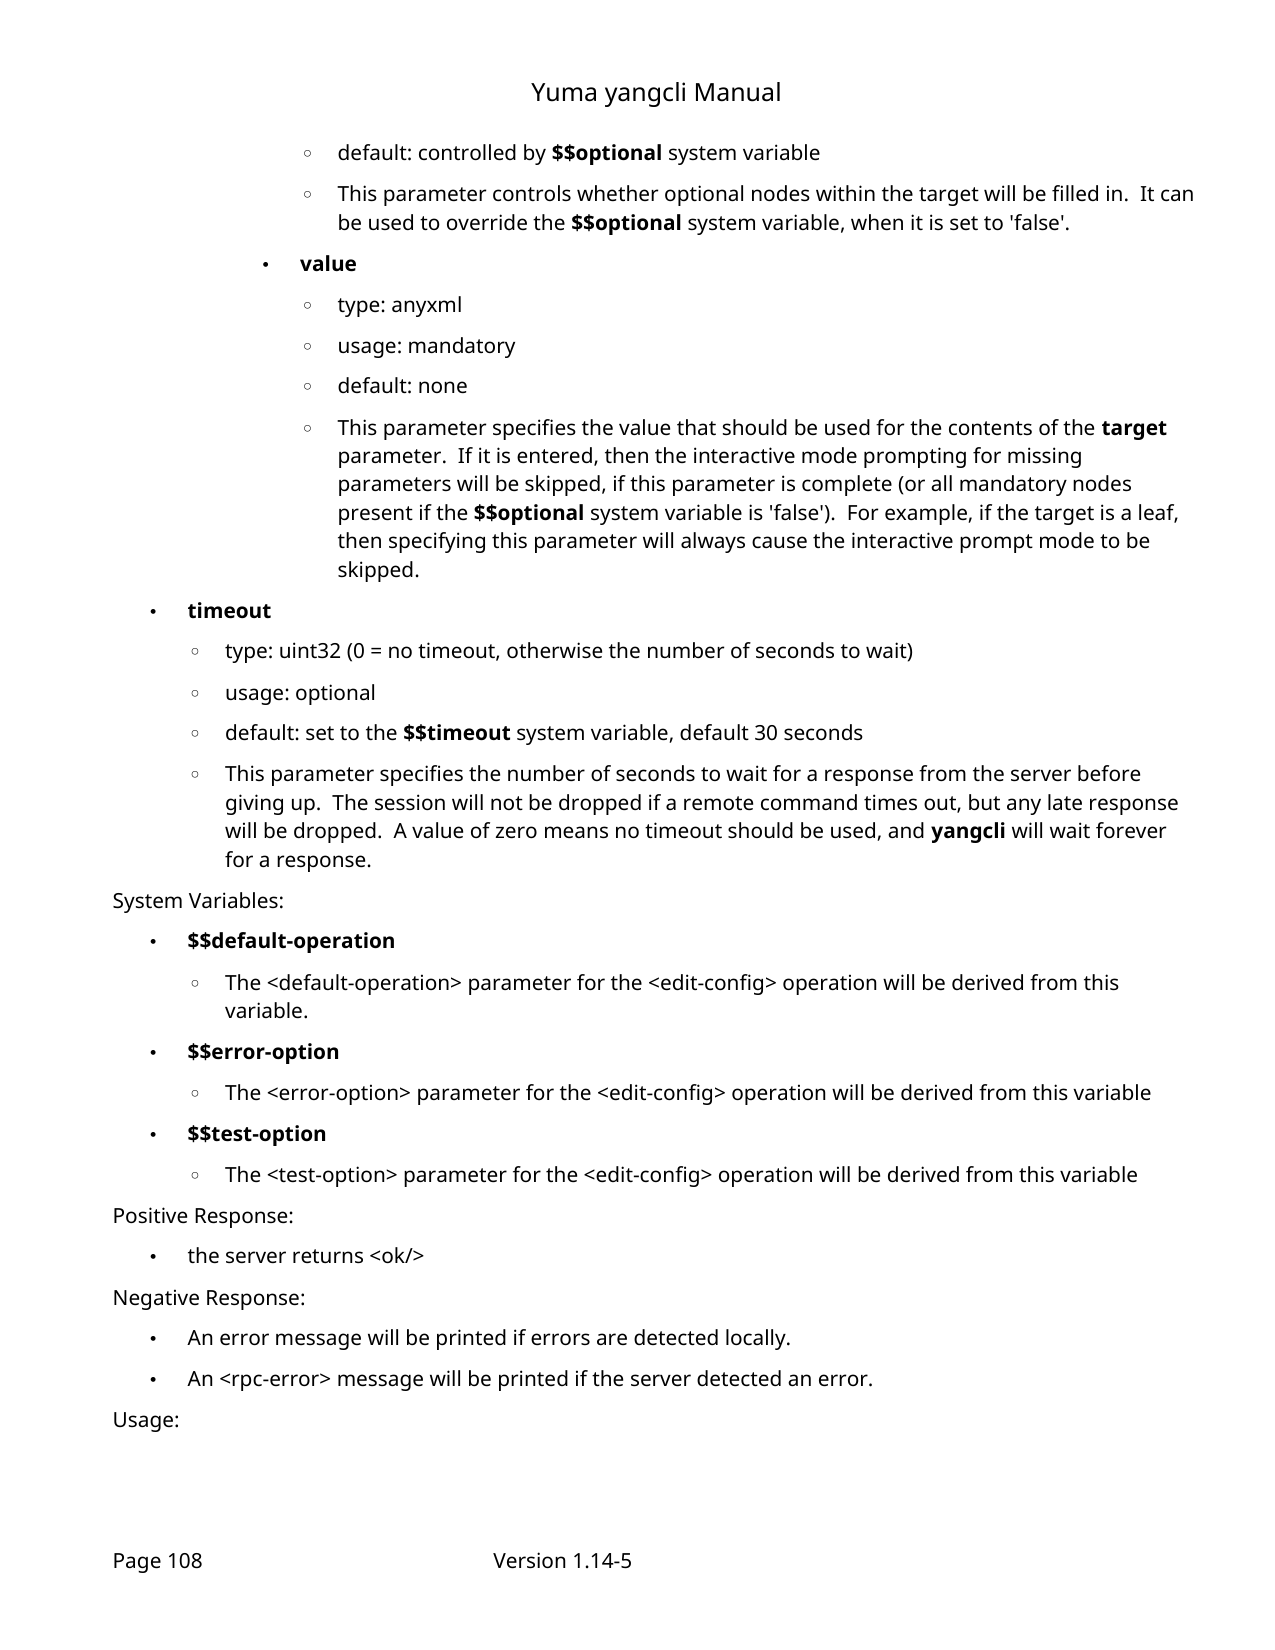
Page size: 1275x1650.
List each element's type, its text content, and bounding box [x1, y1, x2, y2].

list default: set to the $$timeout system variable, default 30 seconds [187, 718, 1200, 747]
list default: controlled by $$optional system variable [300, 138, 1200, 167]
list This parameter controls whether optional nodes within the target will be filled in. It can be used to override the $$optional system variable, when it is set to 'false'. [300, 179, 1200, 236]
text Negative Response: [112, 1283, 1200, 1311]
text Positive Response: [112, 1201, 1200, 1229]
list The <error-option> parameter for the <edit-config> operation will be derived from this variable [187, 1078, 1200, 1106]
text Usage: [112, 1405, 1200, 1434]
list An <rpc-error> message will be printed if the server detected an error. [150, 1364, 1200, 1393]
list $$error-option [150, 1037, 1200, 1065]
list usage: mandatory [300, 331, 1200, 359]
list This parameter specifies the value that should be used for the contents of the target parameter. If it is entered, then the interactive mode prompting for missing parameters will be skipped, if this parameter is complete (or all mandatory nodes present if the $$optional system variable is 'false'). For example, if the target is a leaf, then specifying this parameter will always cause the interactive prompt mode to be skipped. [300, 413, 1200, 583]
list the server returns <ok/> [150, 1242, 1200, 1270]
list default: none [300, 372, 1200, 400]
list timeout [150, 596, 1200, 624]
text System Variables: [112, 886, 1200, 914]
list usage: optional [187, 678, 1200, 706]
list type: uint32 (0 = no timeout, otherwise the number of seconds to wait) [187, 637, 1200, 665]
list The <default-operation> parameter for the <edit-config> operation will be derived from this variable. [187, 968, 1200, 1024]
list value [262, 249, 1200, 277]
list An error message will be printed if errors are detected locally. [150, 1323, 1200, 1352]
list This parameter specifies the number of seconds to wait for a response from the server before giving up. The session will not be dropped if a remote command times out, but any late response will be dropped. A value of zero means no timeout should be used, and yangcli will wait forever for a response. [187, 759, 1200, 873]
list The <test-option> parameter for the <edit-config> operation will be derived from this variable [187, 1160, 1200, 1188]
list $$default-operation [150, 927, 1200, 955]
list $$test-option [150, 1119, 1200, 1147]
list type: anyxml [300, 290, 1200, 318]
